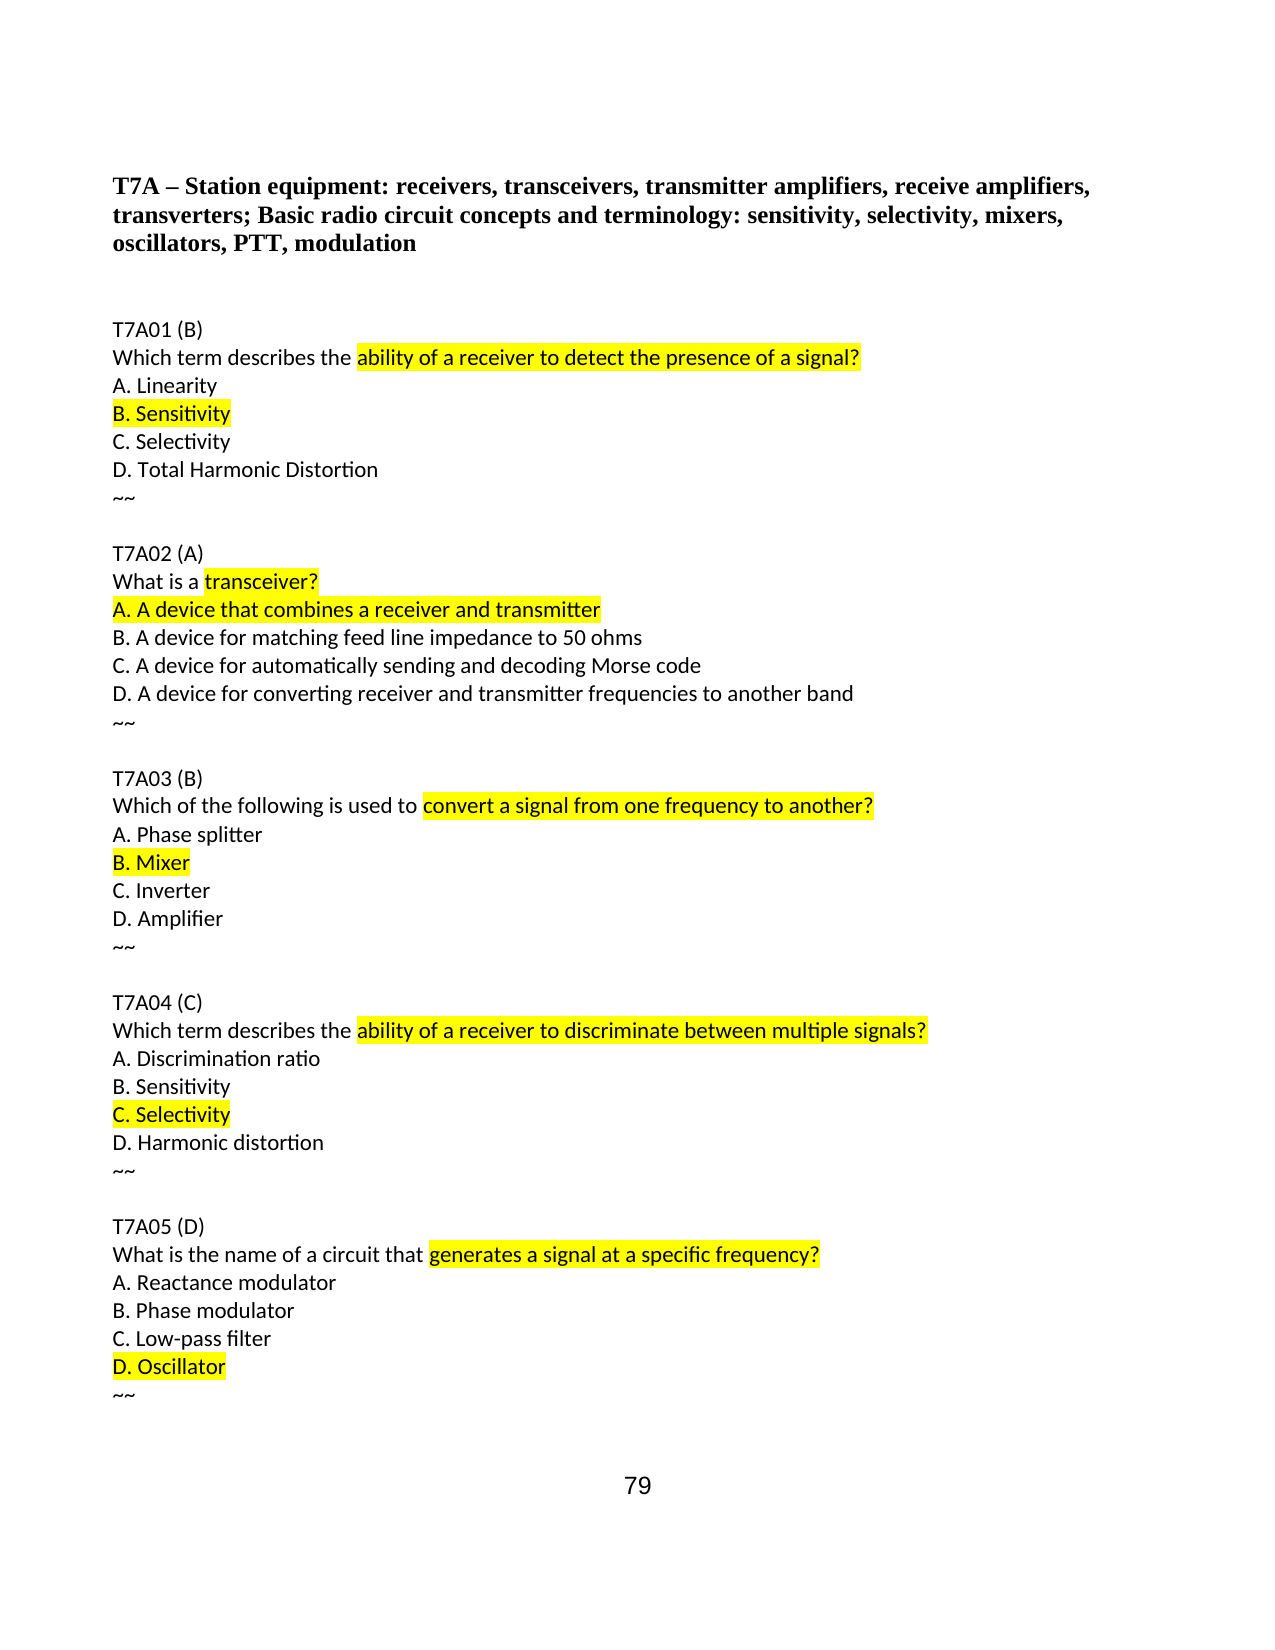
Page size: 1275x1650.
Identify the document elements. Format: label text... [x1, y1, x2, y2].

text D. Total Harmonic Distortion [112, 455, 1162, 483]
text What is a transceiver? [112, 567, 1162, 596]
text A. Reactance modulator [112, 1268, 1162, 1296]
text C. Inverter [112, 876, 1162, 904]
text B. A device for matching feed line impedance to 50 ohms [112, 623, 1162, 652]
text A. Linearity [112, 371, 1162, 399]
text ~~ [112, 1380, 1162, 1408]
text ~~ [112, 483, 1162, 511]
text B. Sensitivity [112, 399, 1162, 427]
text What is the name of a circuit that generates a signal at a specific frequency? [112, 1240, 1162, 1268]
text A. A device that combines a receiver and transmitter [112, 596, 1162, 623]
text ~~ [112, 708, 1162, 736]
text A. Discrimination ratio [112, 1044, 1162, 1072]
text D. Harmonic distortion [112, 1128, 1162, 1156]
text A. Phase splitter [112, 820, 1162, 848]
text B. Phase modulator [112, 1296, 1162, 1324]
text T7A01 (B) [112, 315, 1162, 343]
text B. Sensitivity [112, 1072, 1162, 1100]
text B. Mixer [112, 848, 1162, 876]
text C. A device for automatically sending and decoding Morse code [112, 652, 1162, 679]
text Which term describes the ability of a receiver to detect the presence of a signal? [112, 343, 1162, 371]
text D. A device for converting receiver and transmitter frequencies to another band [112, 679, 1162, 708]
text Which term describes the ability of a receiver to discriminate between multiple signals? [112, 1016, 1162, 1044]
text C. Selectivity [112, 427, 1162, 455]
text C. Low-pass filter [112, 1324, 1162, 1352]
text T7A05 (D) [112, 1212, 1162, 1240]
text D. Oscillator [112, 1352, 1162, 1380]
text D. Amplifier [112, 904, 1162, 932]
text Which of the following is used to convert a signal from one frequency to another? [112, 792, 1162, 820]
text T7A02 (A) [112, 539, 1162, 567]
text T7A03 (B) [112, 764, 1162, 792]
text T7A04 (C) [112, 988, 1162, 1016]
text ~~ [112, 1156, 1162, 1184]
text ~~ [112, 932, 1162, 960]
text C. Selectivity [112, 1100, 1162, 1128]
subtitle T7A – Station equipment: receivers, transceivers, transmitter amplifiers, receive amplifiers, transverters; Basic radio circuit concepts and terminology: sensitivity, selectivity, mixers, oscillators, PTT, modulation [112, 171, 1162, 257]
